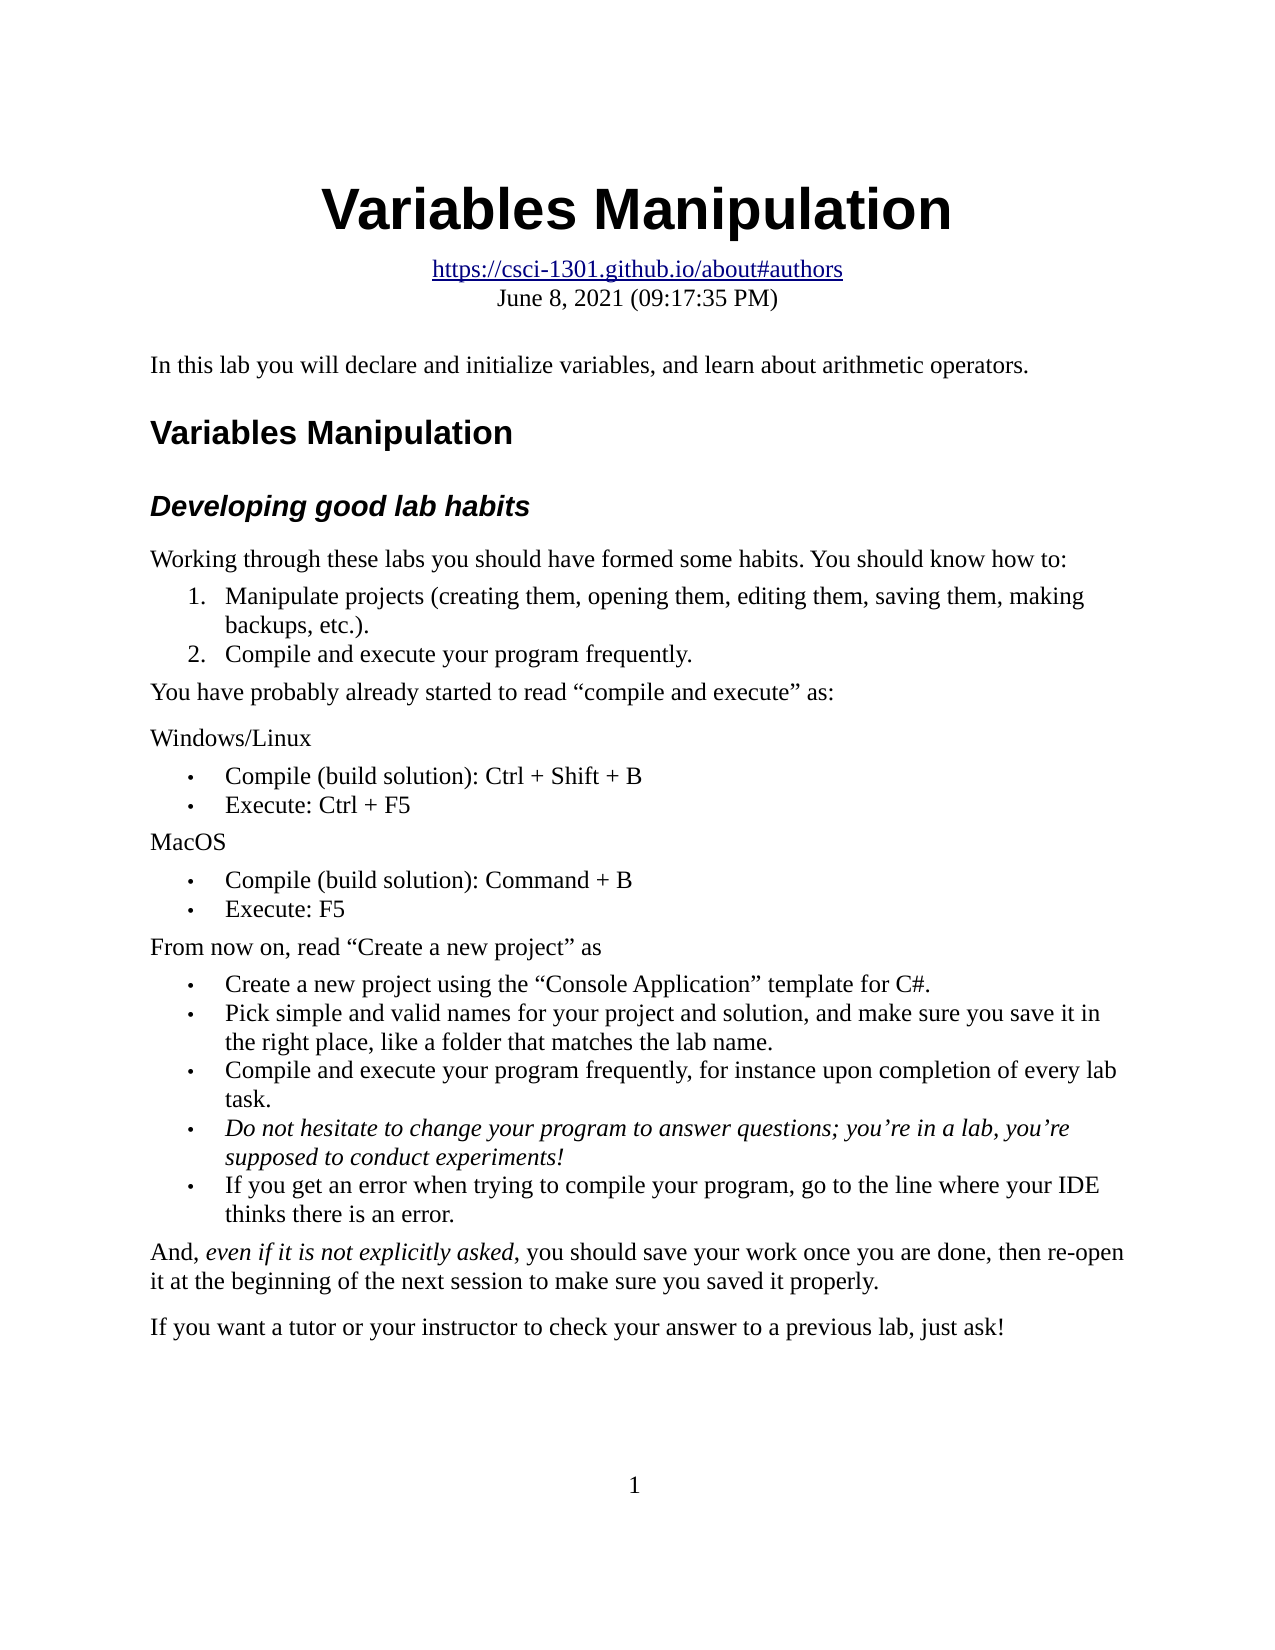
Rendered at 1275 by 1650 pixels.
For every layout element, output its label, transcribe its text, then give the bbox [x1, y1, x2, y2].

text MacOS [150, 827, 1125, 856]
text Working through these labs you should have formed some habits. You should know how to: [150, 544, 1125, 572]
text June 8, 2021 (09:17:35 PM) [150, 283, 1125, 312]
list Compile (build solution): Ctrl + Shift + B [187, 761, 1125, 790]
text In this lab you will declare and initialize variables, and learn about arithmetic operators. [150, 350, 1125, 378]
list Manipulate projects (creating them, opening them, editing them, saving them, making backups, etc.). [187, 581, 1125, 639]
text You have probably already started to read “compile and execute” as: [150, 677, 1125, 705]
list Create a new project using the “Console Application” template for C#. [187, 969, 1125, 998]
subtitle Developing good lab habits [150, 489, 1125, 522]
list Compile and execute your program frequently, for instance upon completion of every lab task. [187, 1056, 1125, 1113]
list Compile (build solution): Command + B [187, 865, 1125, 894]
text From now on, read “Create a new project” as [150, 932, 1125, 960]
list Execute: F5 [187, 894, 1125, 923]
list If you get an error when trying to compile your program, go to the line where your IDE thinks there is an error. [187, 1171, 1125, 1228]
text https://csci-1301.github.io/about#authors [150, 254, 1125, 283]
list Pick simple and valid names for your project and solution, and make sure you save it in the right place, like a folder that matches the lab name. [187, 998, 1125, 1056]
list Execute: Ctrl + F5 [187, 790, 1125, 818]
text If you want a tutor or your instructor to check your answer to a previous lab, just ask! [150, 1312, 1125, 1341]
list Do not hesitate to change your program to answer questions; you’re in a lab, you’re supposed to conduct experiments! [187, 1113, 1125, 1171]
title Variables Manipulation [150, 175, 1125, 242]
list Compile and execute your program frequently. [187, 639, 1125, 668]
text And, even if it is not explicitly asked, you should save your work once you are done, then re-open it at the beginning of the next session to make sure you saved it properly. [150, 1237, 1125, 1294]
text Windows/Linux [150, 723, 1125, 752]
subtitle Variables Manipulation [150, 412, 1125, 451]
